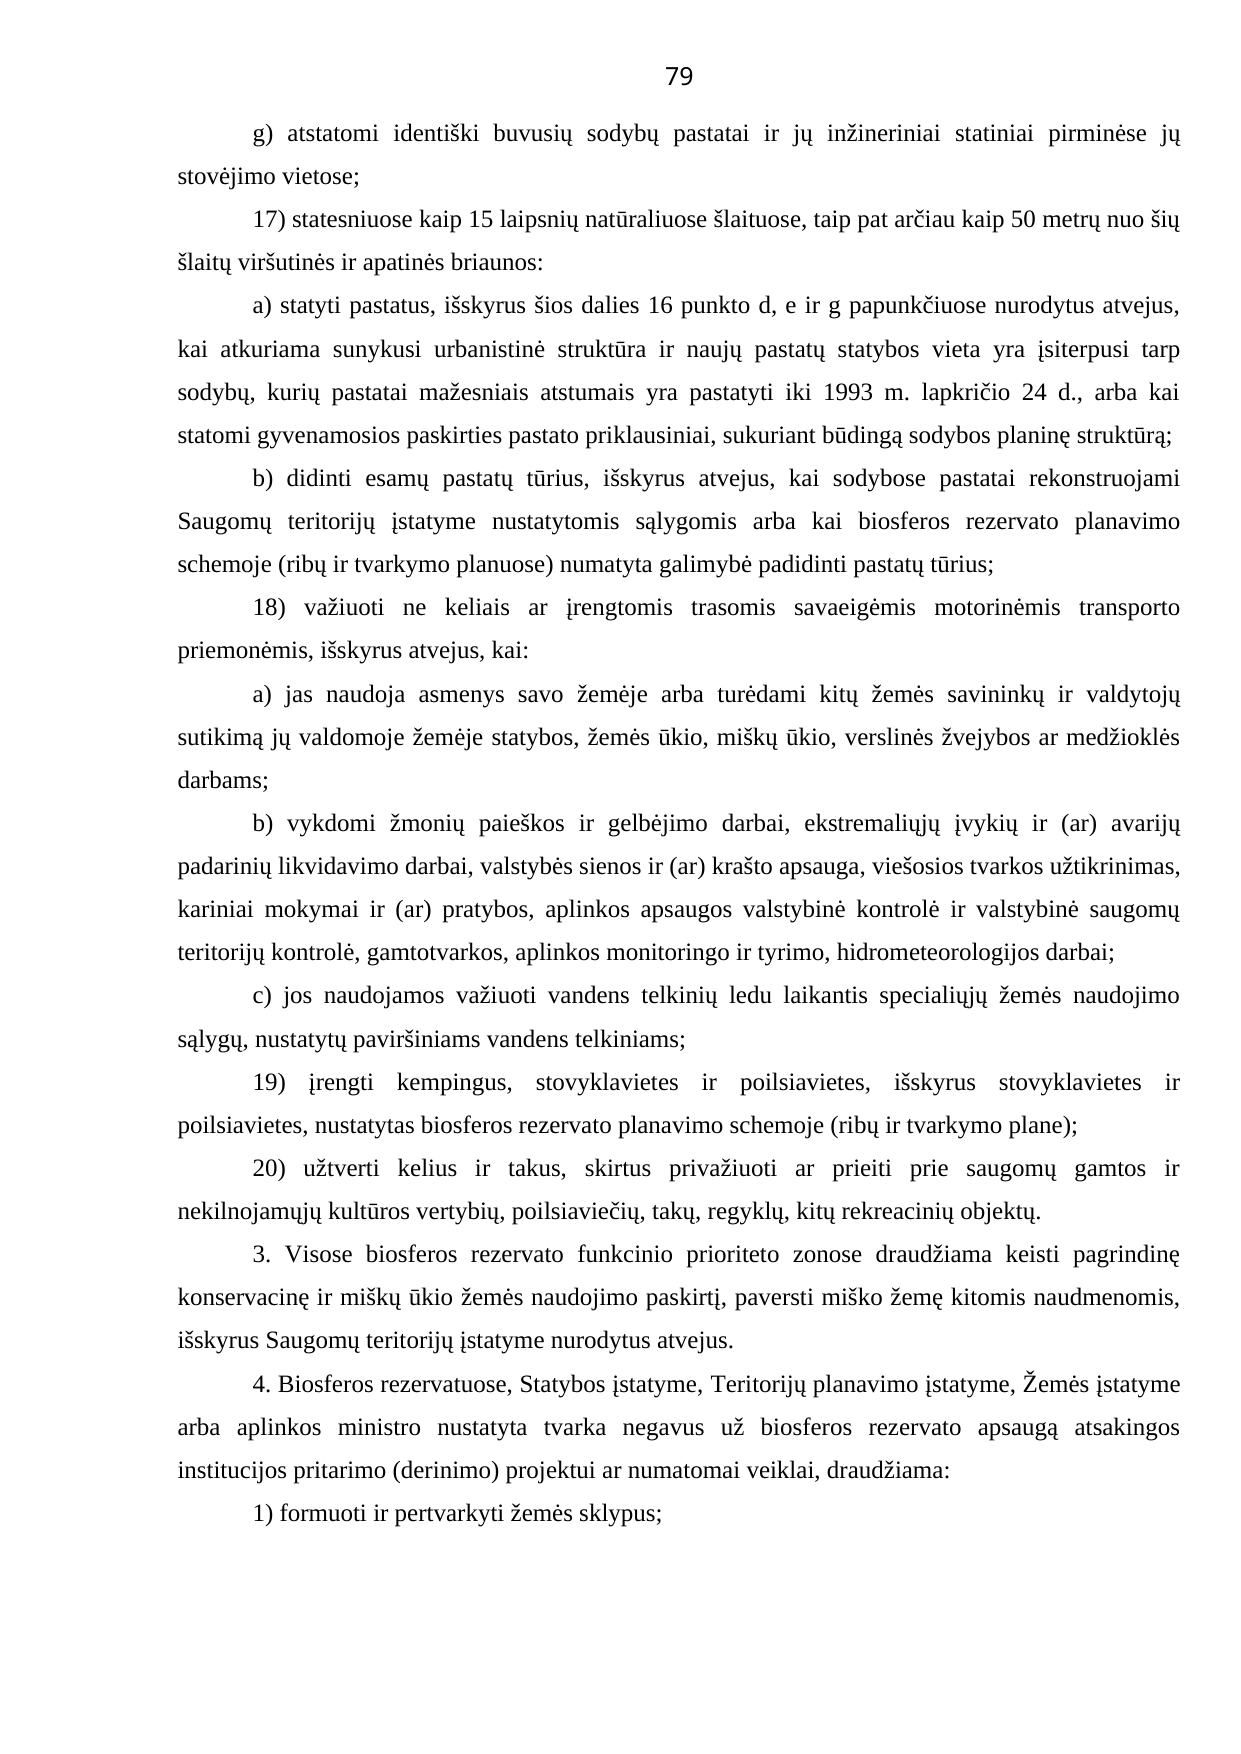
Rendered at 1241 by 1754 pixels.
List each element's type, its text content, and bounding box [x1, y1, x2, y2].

text a) statyti pastatus, išskyrus šios dalies 16 punkto d, e ir g papunkčiuose nurodytus atvejus, kai atkuriama sunykusi urbanistinė struktūra ir naujų pastatų statybos vieta yra įsiterpusi tarp sodybų, kurių pastatai mažesniais atstumais yra pastatyti iki 1993 m. lapkričio 24 d., arba kai statomi gyvenamosios paskirties pastato priklausiniai, sukuriant būdingą sodybos planinę struktūrą; [177, 291, 1181, 449]
text c) jos naudojamos važiuoti vandens telkinių ledu laikantis specialiųjų žemės naudojimo sąlygų, nustatytų paviršiniams vandens telkiniams; [177, 981, 1181, 1052]
text b) didinti esamų pastatų tūrius, išskyrus atvejus, kai sodybose pastatai rekonstruojami Saugomų teritorijų įstatyme nustatytomis sąlygomis arba kai biosferos rezervato planavimo schemoje (ribų ir tvarkymo planuose) numatyta galimybė padidinti pastatų tūrius; [177, 463, 1181, 578]
text 18) važiuoti ne keliais ar įrengtomis trasomis savaeigėmis motorinėmis transporto priemonėmis, išskyrus atvejus, kai: [177, 592, 1181, 664]
text 1) formuoti ir pertvarkyti žemės sklypus; [177, 1498, 1181, 1527]
text 17) statesniuose kaip 15 laipsnių natūraliuose šlaituose, taip pat arčiau kaip 50 metrų nuo šių šlaitų viršutinės ir apatinės briaunos: [177, 204, 1181, 276]
text g) atstatomi identiški buvusių sodybų pastatai ir jų inžineriniai statiniai pirminėse jų stovėjimo vietose; [177, 118, 1181, 190]
text a) jas naudoja asmenys savo žemėje arba turėdami kitų žemės savininkų ir valdytojų sutikimą jų valdomoje žemėje statybos, žemės ūkio, miškų ūkio, verslinės žvejybos ar medžioklės darbams; [177, 679, 1181, 794]
text b) vykdomi žmonių paieškos ir gelbėjimo darbai, ekstremaliųjų įvykių ir (ar) avarijų padarinių likvidavimo darbai, valstybės sienos ir (ar) krašto apsauga, viešosios tvarkos užtikrinimas, kariniai mokymai ir (ar) pratybos, aplinkos apsaugos valstybinė kontrolė ir valstybinė saugomų teritorijų kontrolė, gamtotvarkos, aplinkos monitoringo ir tyrimo, hidrometeorologijos darbai; [177, 808, 1181, 966]
text 3. Visose biosferos rezervato funkcinio prioriteto zonose draudžiama keisti pagrindinę konservacinę ir miškų ūkio žemės naudojimo paskirtį, paversti miško žemę kitomis naudmenomis, išskyrus Saugomų teritorijų įstatyme nurodytus atvejus. [177, 1239, 1181, 1354]
text 19) įrengti kempingus, stovyklavietes ir poilsiavietes, išskyrus stovyklavietes ir poilsiavietes, nustatytas biosferos rezervato planavimo schemoje (ribų ir tvarkymo plane); [177, 1067, 1181, 1139]
text 20) užtverti kelius ir takus, skirtus privažiuoti ar prieiti prie saugomų gamtos ir nekilnojamųjų kultūros vertybių, poilsiaviečių, takų, regyklų, kitų rekreacinių objektų. [177, 1153, 1181, 1225]
text 4. Biosferos rezervatuose, Statybos įstatyme, Teritorijų planavimo įstatyme, Žemės įstatyme arba aplinkos ministro nustatyta tvarka negavus už biosferos rezervato apsaugą atsakingos institucijos pritarimo (derinimo) projektui ar numatomai veiklai, draudžiama: [177, 1369, 1181, 1484]
